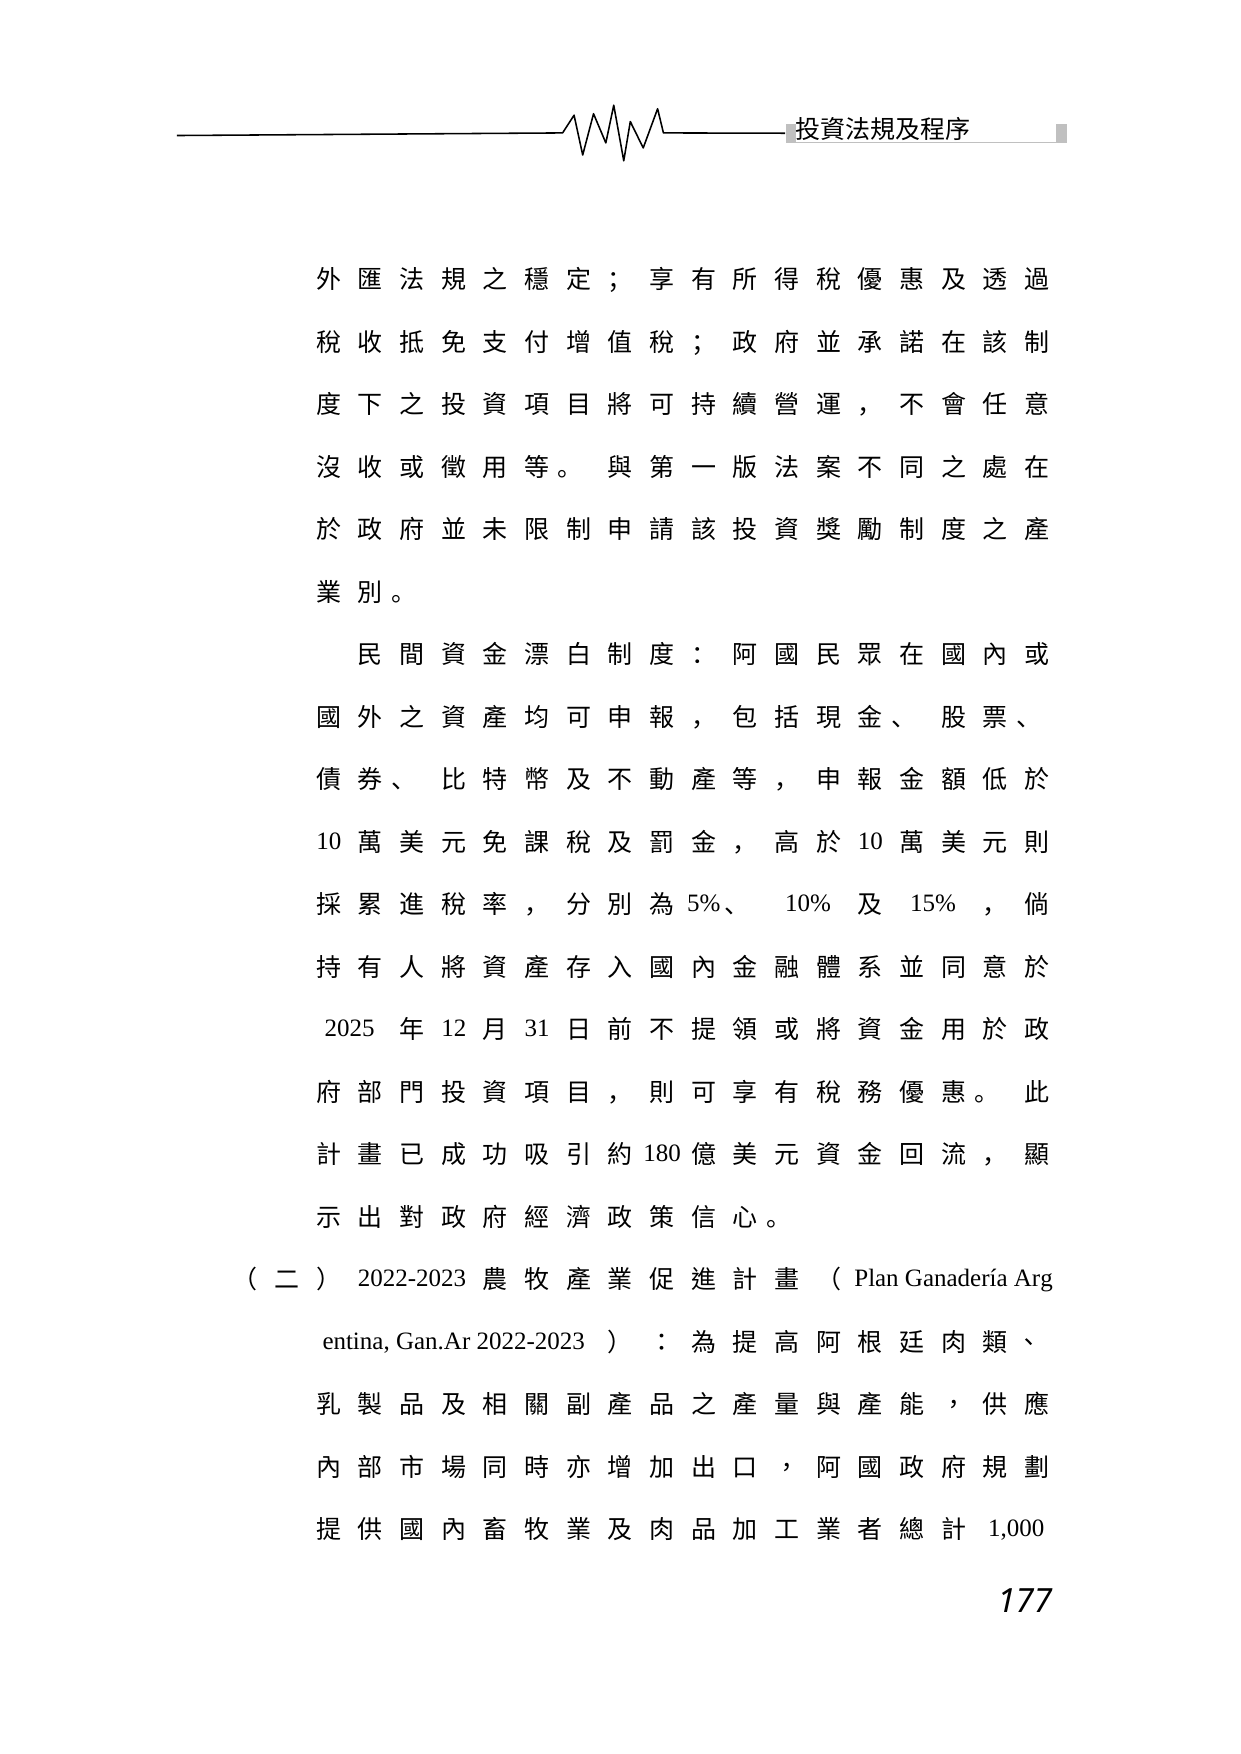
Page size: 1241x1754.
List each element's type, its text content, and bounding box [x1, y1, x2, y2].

text （二）2022-2023農牧產業促進計畫（Plan Ganadería Argentina, Gan.Ar 2022-2023）：為提高阿根廷肉類、乳製品及相關副產品之產量與產能，供應內部市場同時亦增加出口，阿國政府規劃提供國內畜牧業及肉品加工業者總計1,000 [207, 1236, 1058, 1549]
text 民間資金漂白制度：阿國民眾在國內或國外之資產均可申報，包括現金、股票、債券、比特幣及不動產等，申報金額低於10萬美元免課稅及罰金，高於10萬美元則採累進稅率，分別為5%、10%及15%，倘持有人將資產存入國內金融體系並同意於2025年12月31日前不提領或將資金用於政府部門投資項目，則可享有稅務優惠。此計畫已成功吸引約180億美元資金回流，顯示出對政府經濟政策信心。 [281, 611, 1058, 1236]
text 外匯法規之穩定；享有所得稅優惠及透過稅收抵免支付增值稅；政府並承諾在該制度下之投資項目將可持續營運，不會任意沒收或徵用等。與第一版法案不同之處在於政府並未限制申請該投資獎勵制度之產業別。 [281, 236, 1058, 611]
